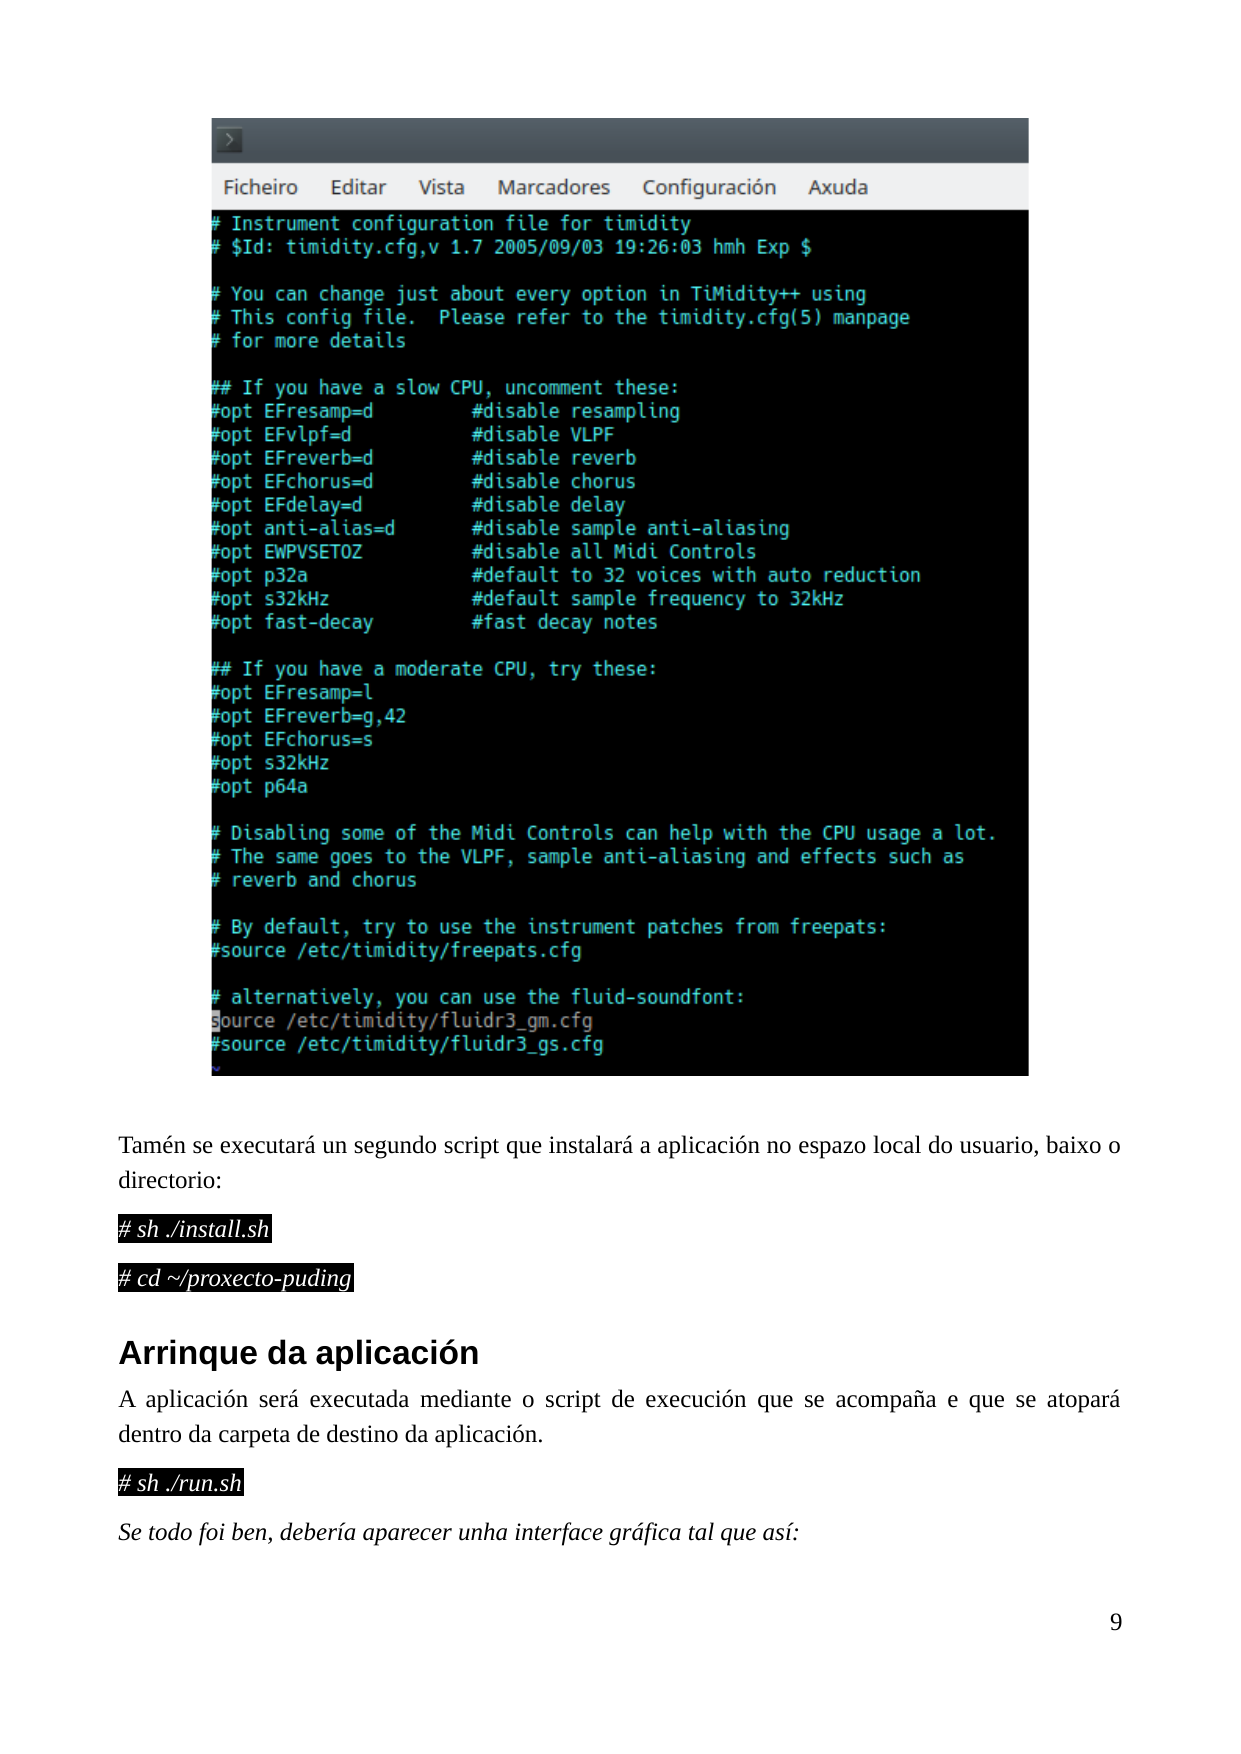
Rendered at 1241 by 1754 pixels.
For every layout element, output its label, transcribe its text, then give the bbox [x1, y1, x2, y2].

subtitle Arrinque da aplicación [118, 1333, 1122, 1372]
picture [211, 118, 1029, 1076]
text # sh ./install.sh [118, 1214, 1122, 1243]
text Tamén se executará un segundo script que instalará a aplicación no espazo local do usuario, baixo o directorio: [118, 1131, 1122, 1194]
text Se todo foi ben, debería aparecer unha interface gráfica tal que así: [118, 1517, 1122, 1546]
text A aplicación será executada mediante o script de execución que se acompaña e que se atopará dentro da carpeta de destino da aplicación. [118, 1384, 1122, 1447]
text # sh ./run.sh [118, 1468, 1122, 1496]
text # cd ~/proxecto-puding [118, 1263, 1122, 1292]
